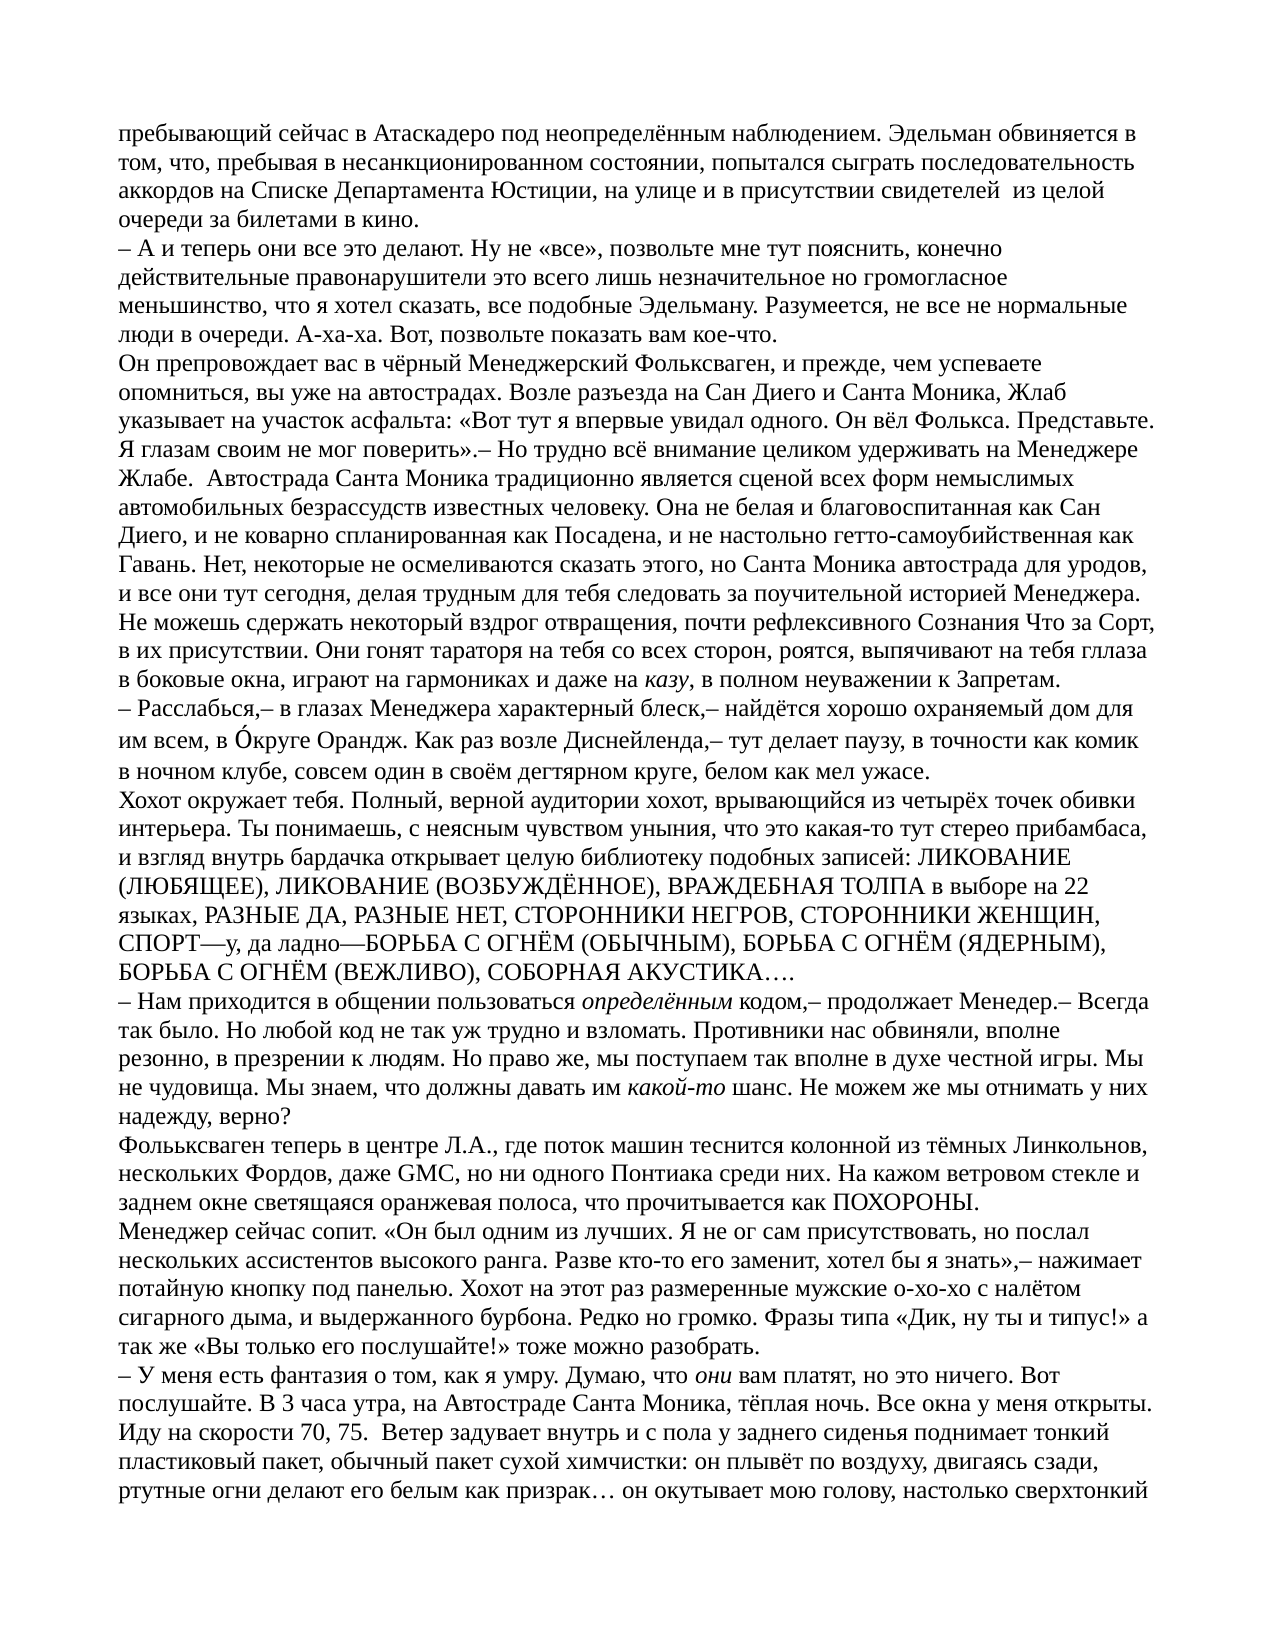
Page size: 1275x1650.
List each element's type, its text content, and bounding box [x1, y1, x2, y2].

text Он препровождает вас в чёрный Менеджерский Фольксваген, и прежде, чем успеваете опомниться, вы уже на автострадах. Возле разъезда на Сан Диего и Санта Моника, Жлаб указывает на участок асфальта: «Вот тут я впервые увидал одного. Он вёл Фолькса. Представьте. Я глазам своим не мог поверить».– Но трудно всё внимание целиком удерживать на Менеджере Жлабе. Автострада Санта Моника традиционно является сценой всех форм немыслимых автомобильных безрассудств известных человеку. Она не белая и благовоспитанная как Сан Диего, и не коварно спланированная как Посадена, и не настольно гетто-самоубийственная как Гавань. Нет, некоторые не осмеливаются сказать этого, но Санта Моника автострада для уродов, и все они тут сегодня, делая трудным для тебя следовать за поучительной историей Менеджера. Не можешь сдержать некоторый вздрог отвращения, почти рефлексивного Сознания Что за Сорт, в их присутствии. Они гонят тараторя на тебя со всех сторон, роятся, выпячивают на тебя гллаза в боковые окна, играют на гармониках и даже на казу, в полном неуважении к Запретам. [118, 348, 1157, 693]
text Хохот окружает тебя. Полный, верной аудитории хохот, врывающийся из четырёх точек обивки интерьера. Ты понимаешь, с неясным чувством уныния, что это какая-то тут стерео прибамбаса, и взгляд внутрь бардачка открывает целую библиотеку подобных записей: ЛИКОВАНИЕ (ЛЮБЯЩЕЕ), ЛИКОВАНИЕ (ВОЗБУЖДЁННОЕ), ВРАЖДЕБНАЯ ТОЛПА в выборе на 22 языках, РАЗНЫЕ ДА, РАЗНЫЕ НЕТ, СТОРОННИКИ НЕГРОВ, СТОРОННИКИ ЖЕНЩИН, СПОРТ—у, да ладно—БОРЬБА С ОГНЁМ (ОБЫЧНЫМ), БОРЬБА С ОГНЁМ (ЯДЕРНЫМ), БОРЬБА С ОГНЁМ (ВЕЖЛИВО), СОБОРНАЯ АКУСТИКА…. [118, 785, 1157, 986]
text – А и теперь они все это делают. Ну не «все», позвольте мне тут пояснить, конечно действительные правонарушители это всего лишь незначительное но громогласное меньшинство, что я хотел сказать, все подобные Эдельману. Разумеется, не все не нормальные люди в очереди. А-ха-ха. Вот, позвольте показать вам кое-что. [118, 233, 1157, 348]
text Менеджер сейчас сопит. «Он был одним из лучших. Я не ог сам присутствовать, но послал нескольких ассистентов высокого ранга. Разве кто-то его заменит, хотел бы я знать»,– нажимает потайную кнопку под панелью. Хохот на этот раз размеренные мужские о-хо-хо с налётом сигарного дыма, и выдержанного бурбона. Редко но громко. Фразы типа «Дик, ну ты и типус!» а так же «Вы только его послушайте!» тоже можно разобрать. [118, 1216, 1157, 1360]
text – У меня есть фантазия о том, как я умру. Думаю, что они вам платят, но это ничего. Вот послушайте. В 3 часа утра, на Автостраде Санта Моника, тёплая ночь. Все окна у меня открыты. Иду на скорости 70, 75. Ветер задувает внутрь и с пола у заднего сиденья поднимает тонкий пластиковый пакет, обычный пакет сухой химчистки: он плывёт по воздуху, двигаясь сзади, ртутные огни делают его белым как призрак… он окутывает мою голову, настолько сверхтонкий [118, 1360, 1157, 1503]
text – Нам приходится в общении пользоваться определённым кодом,– продолжает Менедер.– Всегда так было. Но любой код не так уж трудно и взломать. Противники нас обвиняли, вполне резонно, в презрении к людям. Но право же, мы поступаем так вполне в духе честной игры. Мы не чудовища. Мы знаем, что должны давать им какой-то шанс. Не можем же мы отнимать у них надежду, верно? [118, 986, 1157, 1130]
text Фолььксваген теперь в центре Л.А., где поток машин теснится колонной из тёмных Линкольнов, нескольких Фордов, даже GMC, но ни одного Понтиака среди них. На кажом ветровом стекле и заднем окне светящаяся оранжевая полоса, что прочитывается как ПОХОРОНЫ. [118, 1130, 1157, 1216]
text пребывающий сейчас в Атаскадеро под неопределённым наблюдением. Эдельман обвиняется в том, что, пребывая в несанкционированном состоянии, попытался сыграть последовательность аккордов на Списке Департамента Юстиции, на улице и в присутствии свидетелей из целой очереди за билетами в кино. [118, 118, 1157, 233]
text – Расслабься,– в глазах Менеджера характерный блеск,– найдётся хорошо охраняемый дом для им всем, в О́круге Орандж. Как раз возле Диснейленда,– тут делает паузу, в точности как комик в ночном клубе, совсем один в своём дегтярном круге, белом как мел ужасе. [118, 693, 1157, 785]
